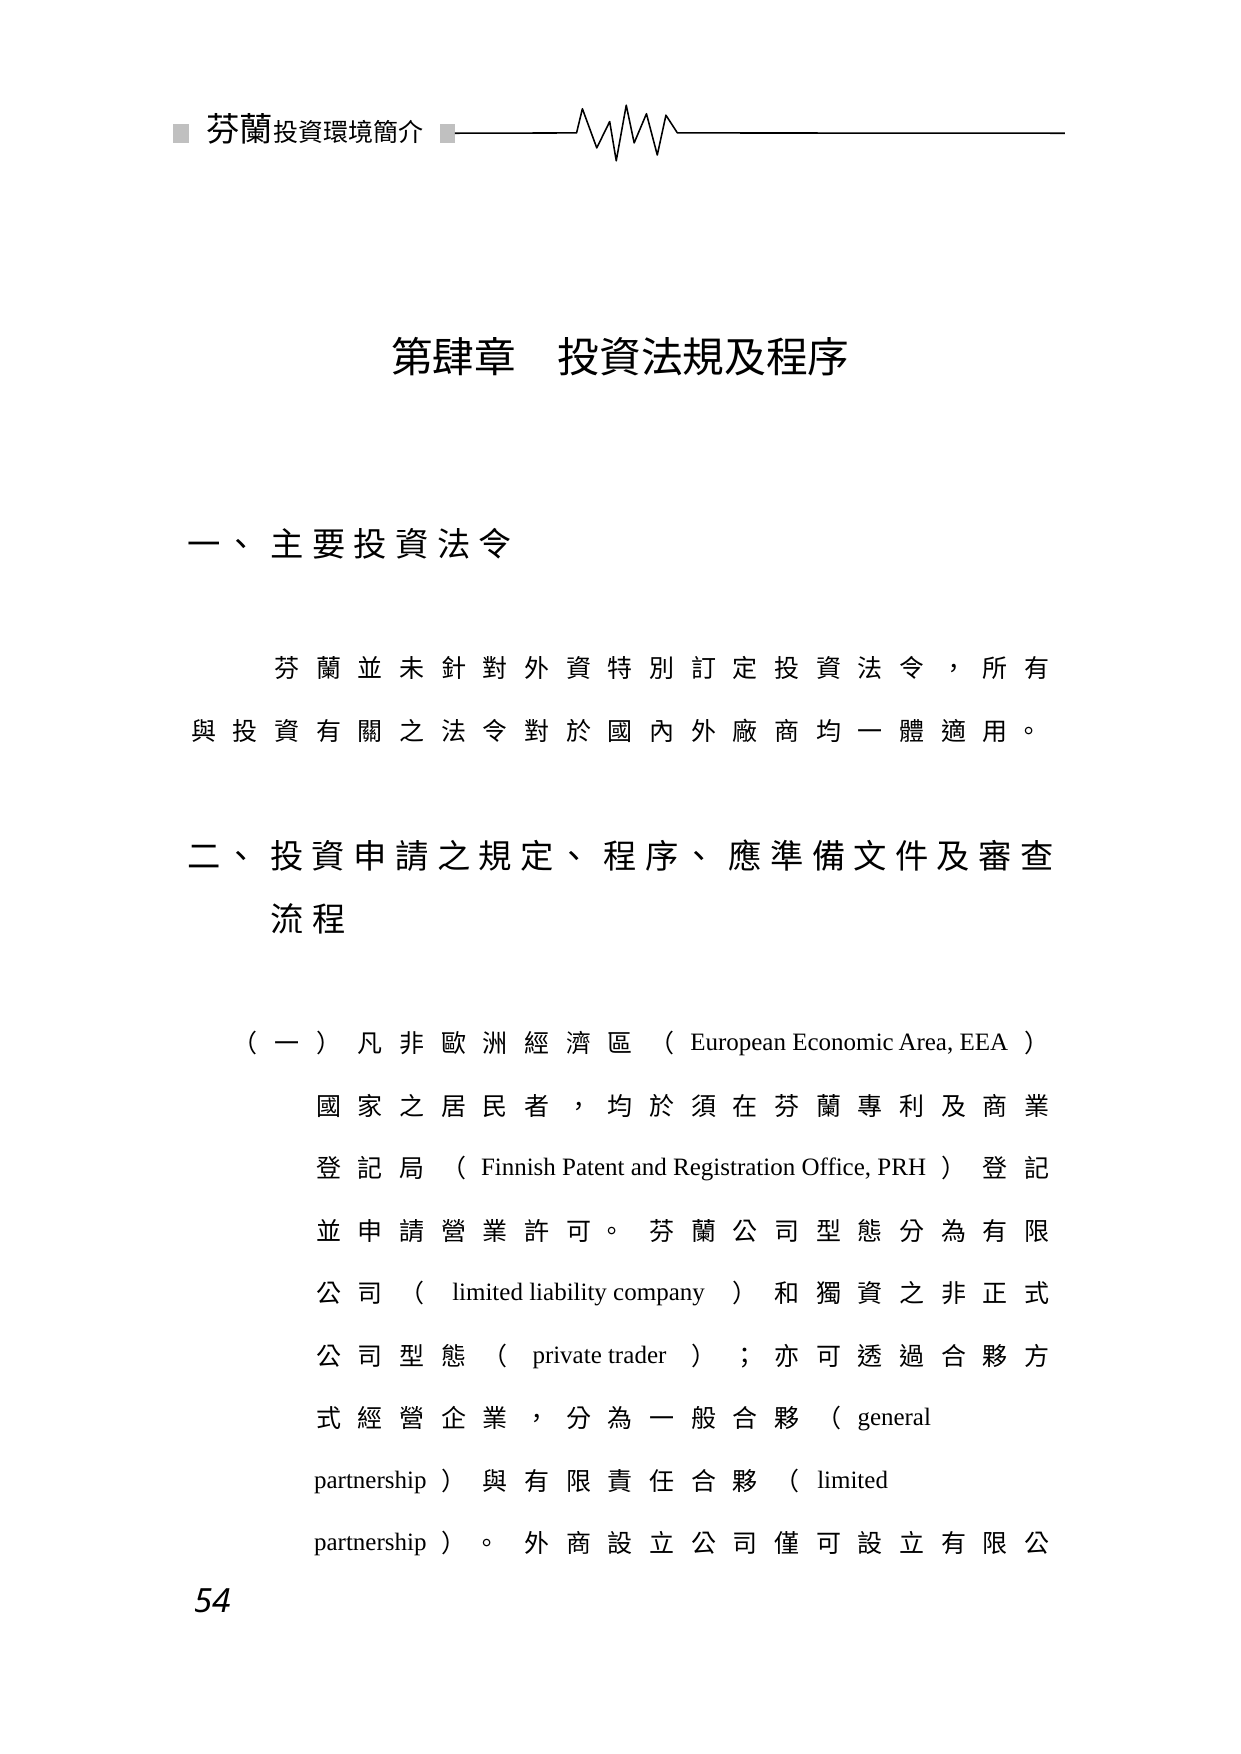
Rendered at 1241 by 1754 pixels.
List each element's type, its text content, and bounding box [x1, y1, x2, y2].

text 一、主要投資法令 [183, 500, 1058, 563]
text 芬蘭並未針對外資特別訂定投資法令，所有與投資有關之法令對於國內外廠商均一體適用。 [183, 625, 1058, 750]
text （一）凡非歐洲經濟區（European Economic Area, EEA）國家之居民者，均於須在芬蘭專利及商業登記局（Finnish Patent and Registration Office, PRH）登記並申請營業許可。芬蘭公司型態分為有限公司（limited liability company）和獨資之非正式公司型態（private trader）；亦可透過合夥方式經營企業，分為一般合夥（general partnership）與有限責任合夥（limited partnership）。外商設立公司僅可設立有限公 [207, 1000, 1058, 1563]
text 二、投資申請之規定、程序、應準備文件及審查流程 [183, 813, 1058, 938]
text 第肆章 投資法規及程序 [183, 313, 1058, 375]
